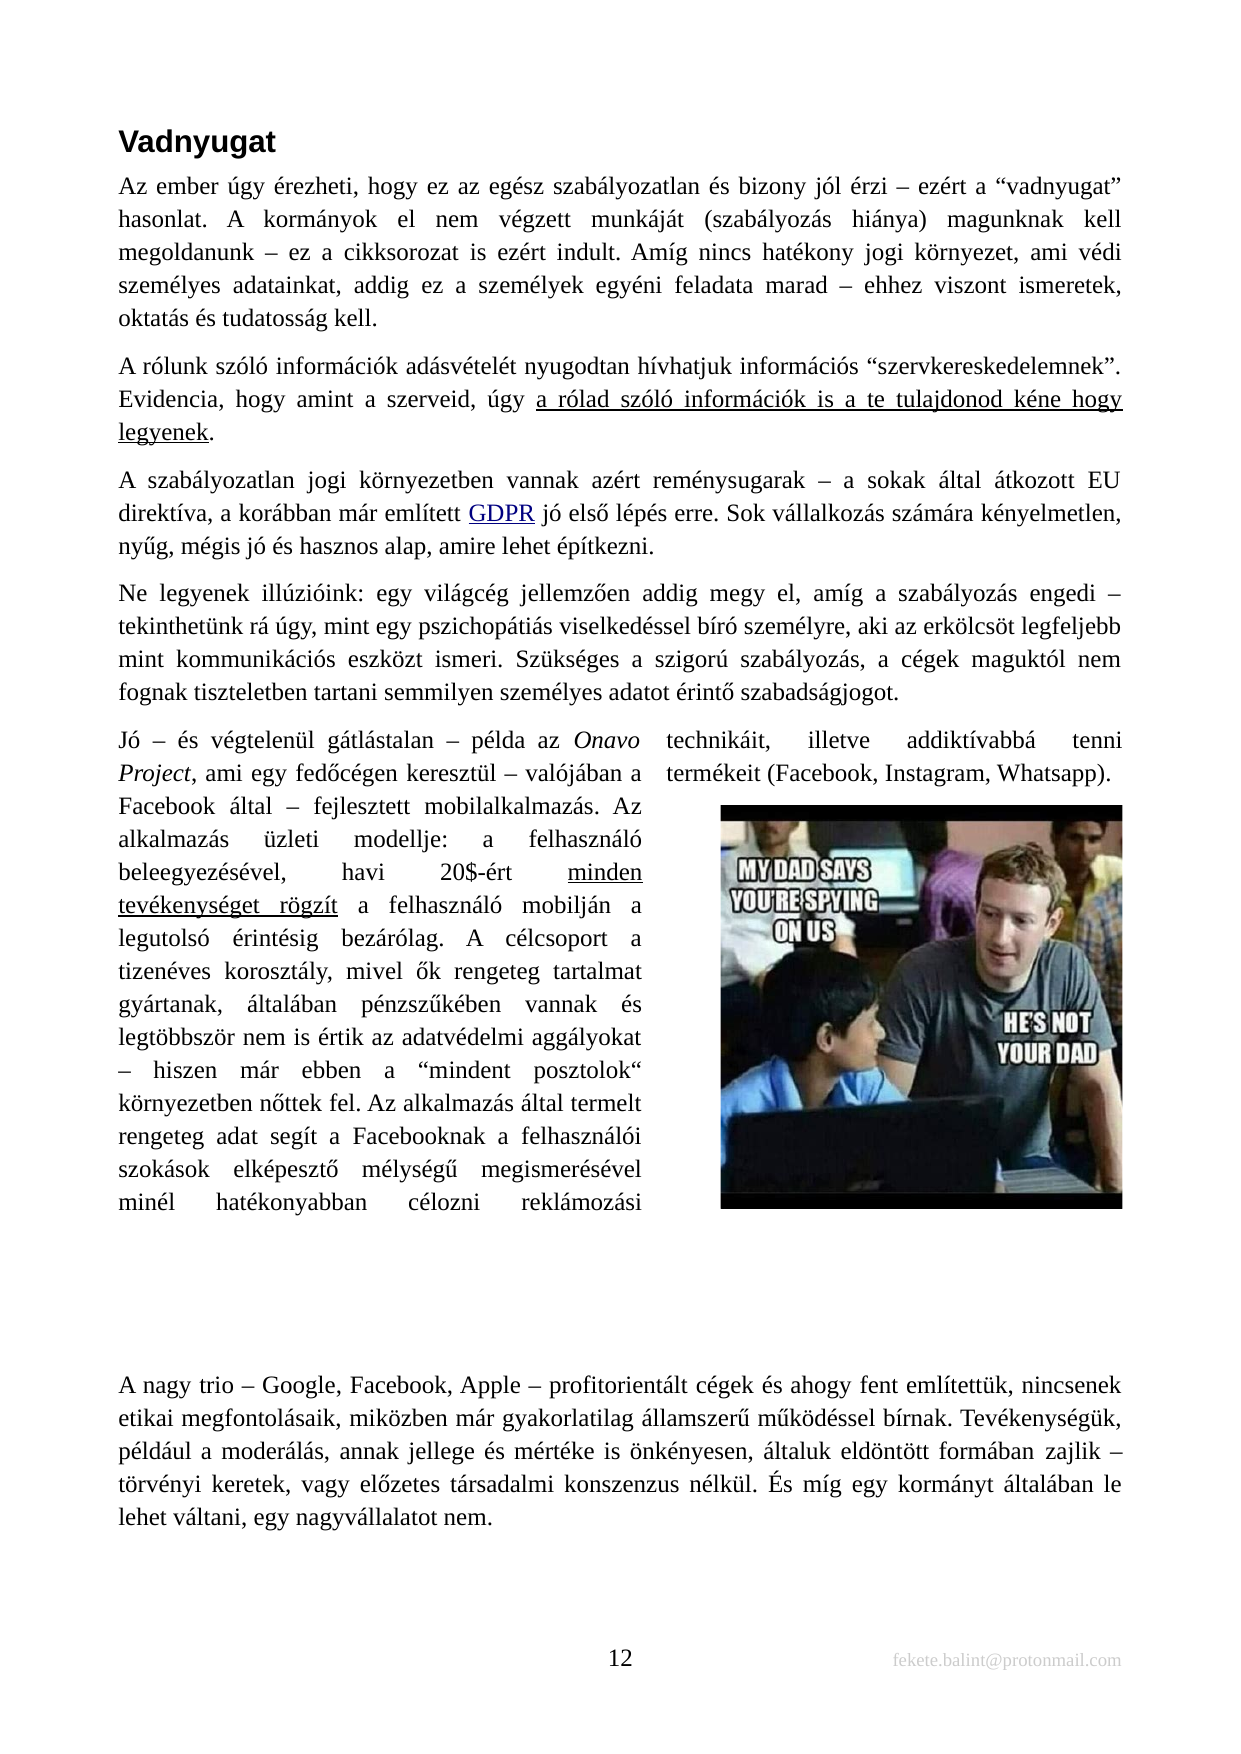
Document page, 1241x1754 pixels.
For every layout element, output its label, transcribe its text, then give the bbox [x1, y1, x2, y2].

text A rólunk szóló információk adásvételét nyugodtan hívhatjuk információs “szervkereskedelemnek”. Evidencia, hogy amint a szerveid, úgy a rólad szóló információk is a te tulajdonod kéne hogy legyenek. [118, 351, 1122, 446]
text Az ember úgy érezheti, hogy ez az egész szabályozatlan és bizony jól érzi – ezért a “vadnyugat” hasonlat. A kormányok el nem végzett munkáját (szabályozás hiánya) magunknak kell megoldanunk – ez a cikksorozat is ezért indult. Amíg nincs hatékony jogi környezet, ami védi személyes adatainkat, addig ez a személyek egyéni feladata marad – ehhez viszont ismeretek, oktatás és tudatosság kell. [118, 171, 1122, 332]
subtitle Vadnyugat [118, 123, 1122, 159]
picture [720, 805, 1123, 1209]
text A szabályozatlan jogi környezetben vannak azért reménysugarak – a sokak által átkozott EU direktíva, a korábban már említett GDPR jó első lépés erre. Sok vállalkozás számára kényelmetlen, nyűg, mégis jó és hasznos alap, amire lehet építkezni. [118, 465, 1122, 559]
text Jó – és végtelenül gátlástalan – példa az Onavo Project, ami egy fedőcégen keresztül – valójában a Facebook által – fejlesztett mobilalkalmazás. Az alkalmazás üzleti modellje: a felhasználó beleegyezésével, havi 20$-ért minden tevékenységet rögzít a felhasználó mobilján a legutolsó érintésig bezárólag. A célcsoport a tizenéves korosztály, mivel ők rengeteg tartalmat gyártanak, általában pénzszűkében vannak és legtöbbször nem is értik az adatvédelmi aggályokat – hiszen már ebben a “mindent posztolok“ környezetben nőttek fel. Az alkalmazás által termelt rengeteg adat segít a Facebooknak a felhasználói szokások elképesztő mélységű megismerésével minél hatékonyabban célozni reklámozási [118, 725, 642, 1216]
text A nagy trio – Google, Facebook, Apple – profitorientált cégek és ahogy fent említettük, nincsenek etikai megfontolásaik, miközben már gyakorlatilag államszerű működéssel bírnak. Tevékenységük, például a moderálás, annak jellege és mértéke is önkényesen, általuk eldöntött formában zajlik – törvényi keretek, vagy előzetes társadalmi konszenzus nélkül. És míg egy kormányt általában le lehet váltani, egy nagyvállalatot nem. [118, 1370, 1122, 1531]
text technikáit, illetve addiktívabbá tenni termékeit (Facebook, Instagram, Whatsapp). [666, 725, 1122, 787]
text Ne legyenek illúzióink: egy világcég jellemzően addig megy el, amíg a szabályozás engedi – tekinthetünk rá úgy, mint egy pszichopátiás viselkedéssel bíró személyre, aki az erkölcsöt legfeljebb mint kommunikációs eszközt ismeri. Szükséges a szigorú szabályozás, a cégek maguktól nem fognak tiszteletben tartani semmilyen személyes adatot érintő szabadságjogot. [118, 578, 1122, 706]
